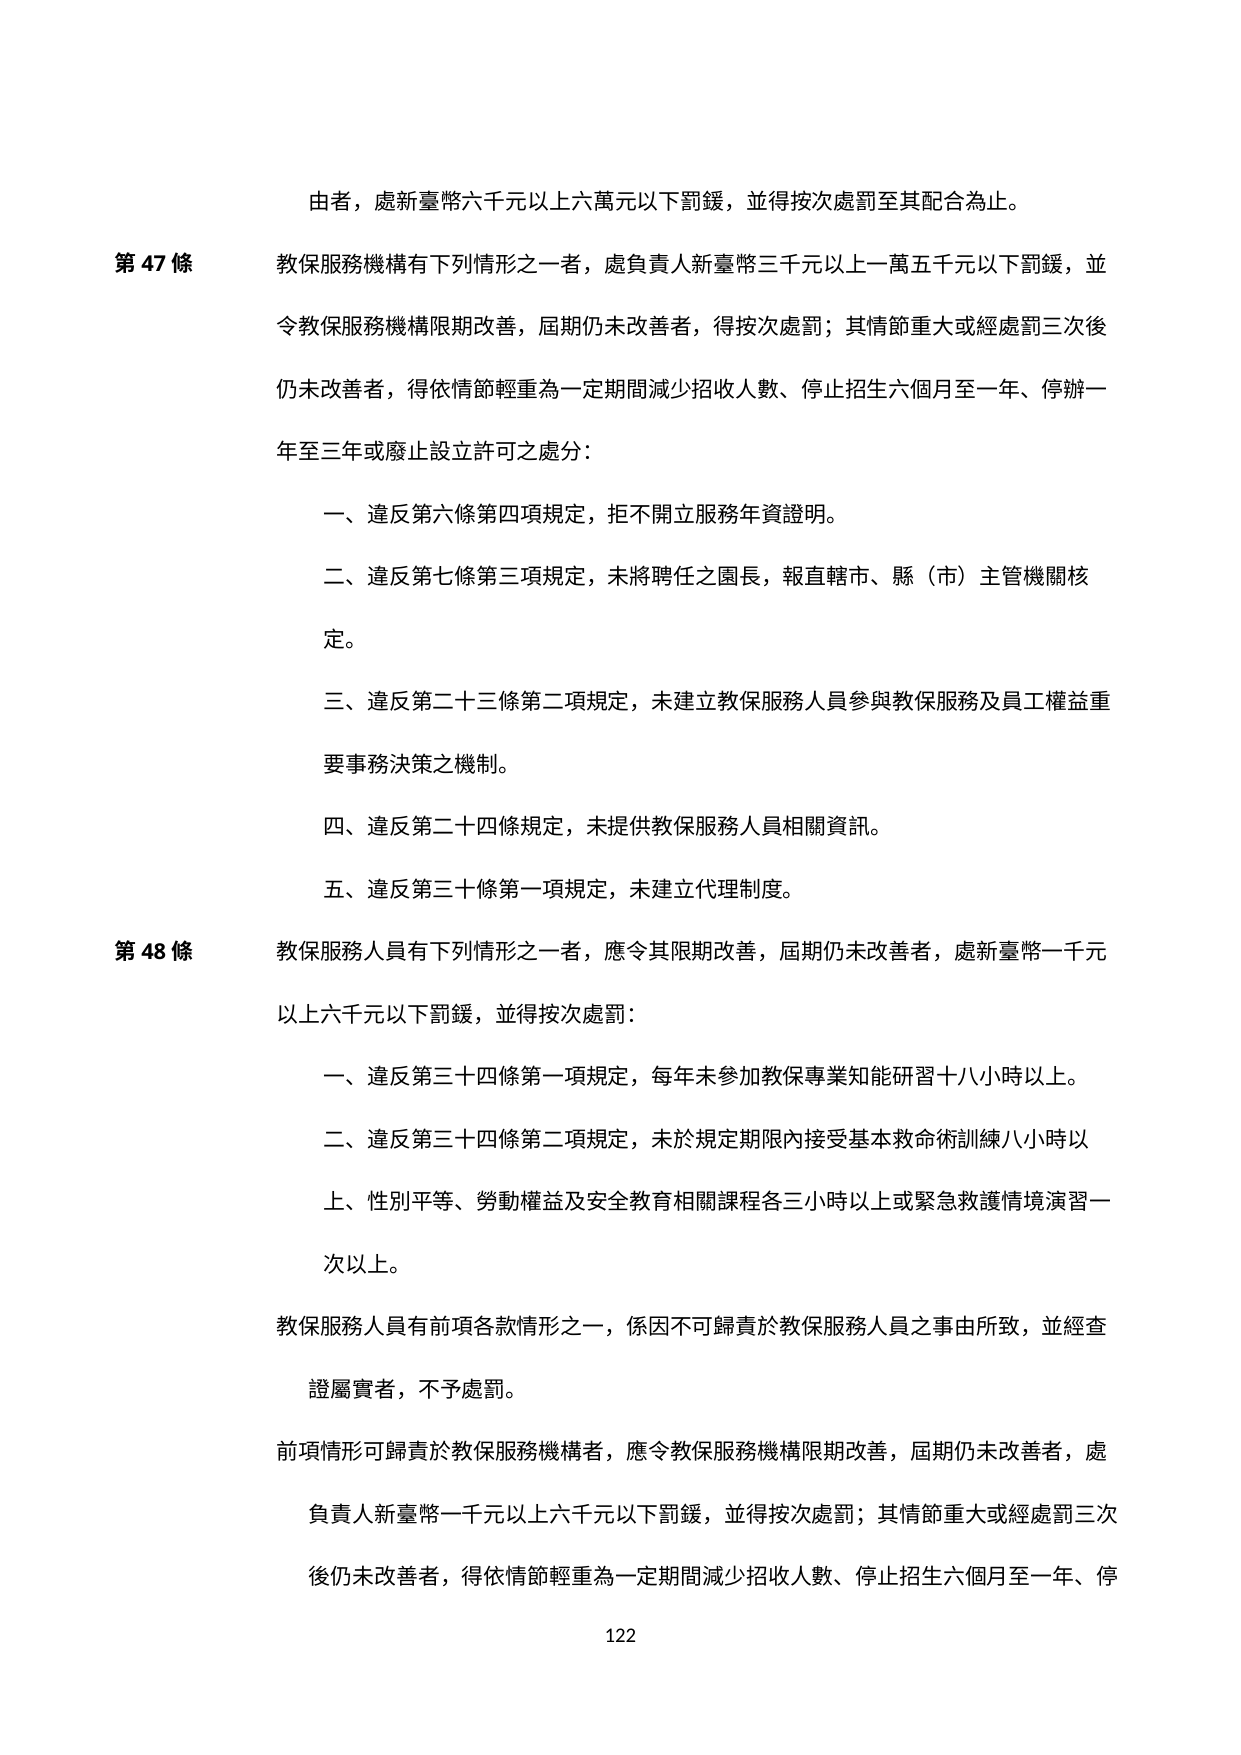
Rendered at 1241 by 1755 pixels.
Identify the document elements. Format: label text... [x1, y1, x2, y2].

table_cell 教保服務機構有下列情形之一者，處負責人新臺幣三千元以上一萬五千元以下罰鍰，並令教保服務機構限期改善，屆期仍未改善者，得按次處罰；其情節重大或經處罰三次後仍未改善者，得依情節輕重為一定期間減少招收人數、停止招生六個月至一年、停辦一年至三年或廢止設立許可之處分： 一、違反第六條第四項規定，拒不開立服務年資證明。 二、違反第七條第三項規定，未將聘任之園長，報直轄市、縣（市）主管機關核定。 三、違反第二十三條第二項規定，未建立教保服務人員參與教保服務及員工權益重要事務決策之機制。 四、違反第二十四條規定，未提供教保服務人員相關資訊。 五、違反第三十條第一項規定，未建立代理制度。 [265, 221, 1136, 908]
table_cell 第 48 條 [103, 908, 265, 1596]
table_cell 教保服務人員有下列情形之一者，應令其限期改善，屆期仍未改善者，處新臺幣一千元以上六千元以下罰鍰，並得按次處罰： 一、違反第三十四條第一項規定，每年未參加教保專業知能研習十八小時以上。 二、違反第三十四條第二項規定，未於規定期限內接受基本救命術訓練八小時以上、性別平等、勞動權益及安全教育相關課程各三小時以上或緊急救護情境演習一次以上。 教保服務人員有前項各款情形之一，係因不可歸責於教保服務人員之事由所致，並經查證屬實者，不予處罰。 前項情形可歸責於教保服務機構者，應令教保服務機構限期改善，屆期仍未改善者，處負責人新臺幣一千元以上六千元以下罰鍰，並得按次處罰；其情節重大或經處罰三次後仍未改善者，得依情節輕重為一定期間減少招收人數、停止招生六個月至一年、停 [265, 908, 1136, 1596]
table_cell 第 47 條 [103, 221, 265, 908]
table_cell 由者，處新臺幣六千元以上六萬元以下罰鍰，並得按次處罰至其配合為止。 [265, 158, 1136, 221]
table_cell [103, 158, 265, 221]
